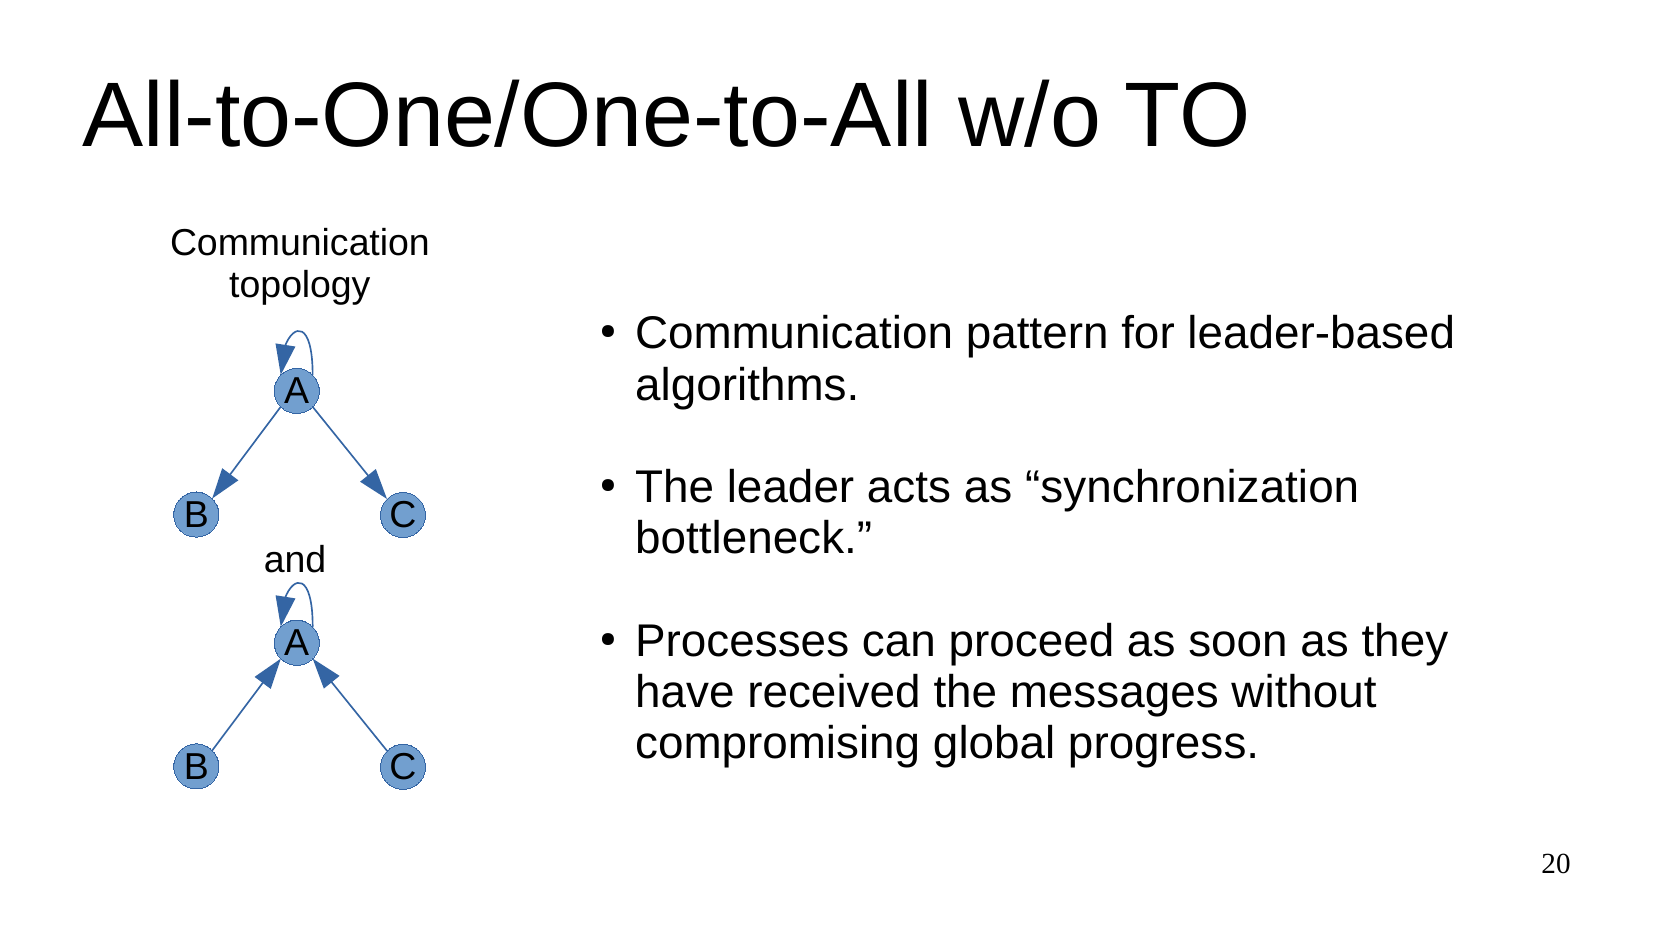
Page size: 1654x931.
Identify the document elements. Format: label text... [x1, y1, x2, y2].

text_box Communication pattern for leader-based algorithms. The leader acts as “synchronization bottleneck.” Processes can proceed as soon as they have received the messages without compromising global progress. [585, 300, 1486, 777]
text_box B [173, 743, 219, 789]
text_box and [249, 531, 341, 589]
text_box B [173, 491, 219, 538]
text_box Communication topology [155, 213, 445, 313]
text_box C [380, 744, 426, 790]
text_box A [274, 368, 320, 414]
text_box A [274, 620, 320, 666]
text_box C [380, 492, 426, 538]
title All-to-One/One-to-All w/o TO [82, 37, 1571, 193]
